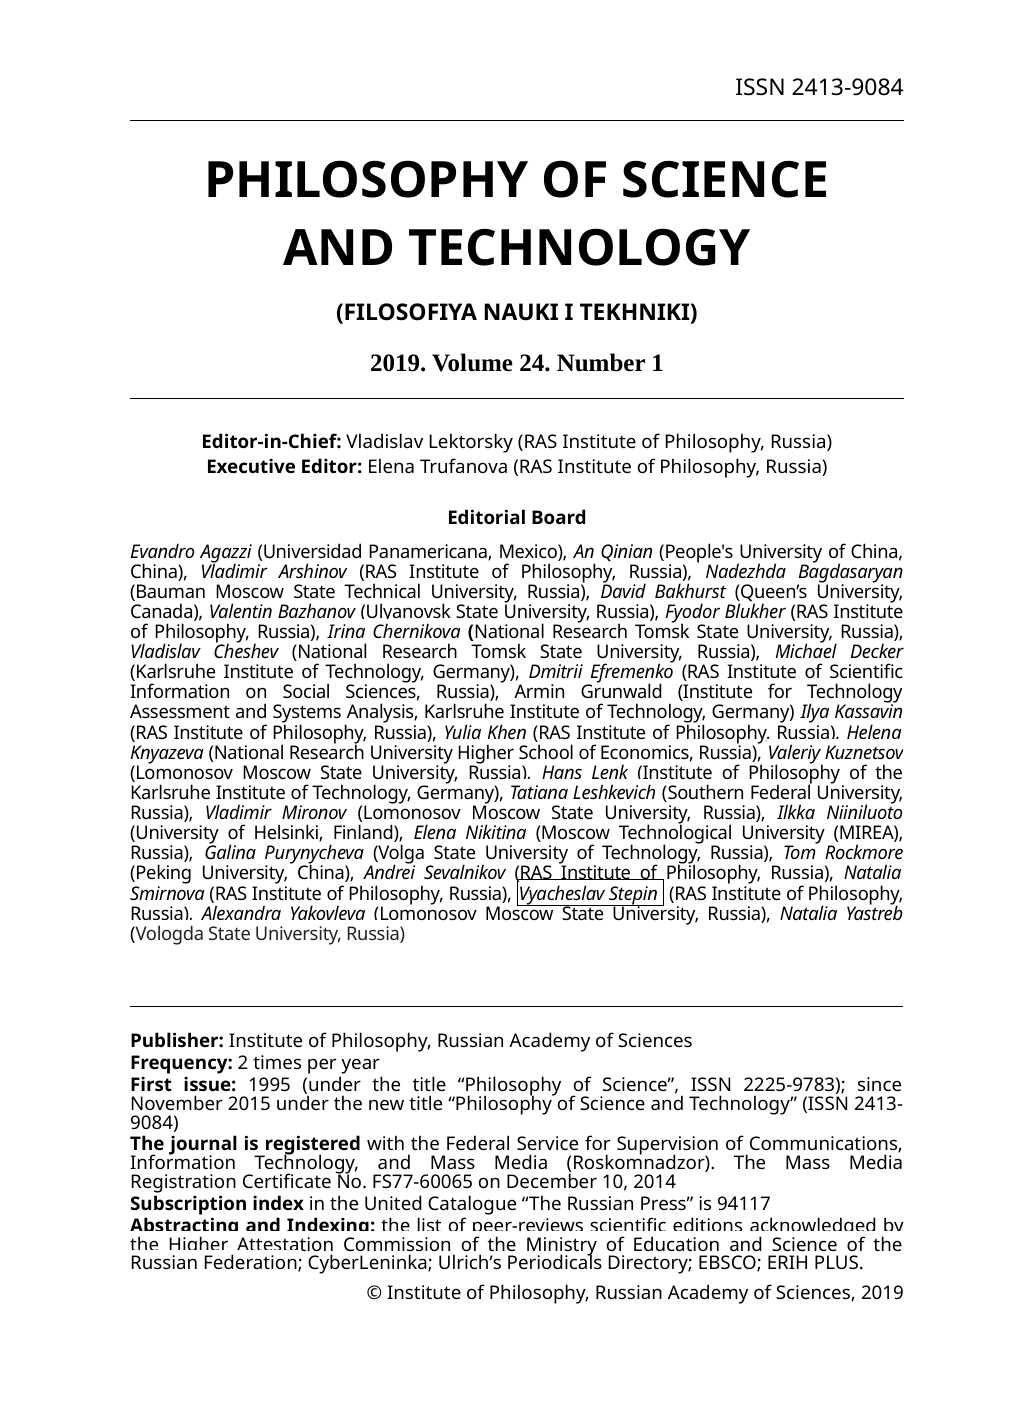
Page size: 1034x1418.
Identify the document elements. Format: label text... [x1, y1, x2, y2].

text Subscription index in the United Catalogue “The Russian Press” is 94117 [130, 1195, 903, 1214]
text The journal is registered with the Federal Service for Supervision of Communications, Information Technology, and Mass Media (Roskomnadzor). The Mass Media Registration Certificate No. FS77-60065 on Deсember 10, 2014 [130, 1136, 903, 1192]
text Evandro Agazzi (Universidad Panamericana, Mexico), An Qinian (People's University of China, China), Vladimir Arshinov (RAS Institute of Philosophy, Russia), Nadezhda Bagdasaryan (Bauman Moscow State Technical University, Russia), David Bakhurst (Queen’s University, Canada), Valentin Bazhanov (Ulyanovsk State University, Russia), Fyodor Blukher (RAS Institute of Philosophy, Russia), Irina Chernikova (National Research Tomsk State University, Russia), Vladislav Cheshev (National Research Tomsk State University, Russia), Michael Decker (Karlsruhe Institute of Technology, Germany), Dmitrii Efremenko (RAS Institute of Scientific Information on Social Sciences, Russia), Armin Grunwald (Institute for Technology Assessment and Systems Analysis, Karlsruhe Institute of Technology, Germany) Ilya Kassavin (RAS Institute of Philosophy, Russia), Yulia Khen (RAS Institute of Philosophy, Russia), Helena Knyazeva (National Research University Higher School of Economics, Russia), Valeriy Kuznetsov (Lomonosov Moscow State University, Russia), Hans Lenk (Institute of Philosophy of the Karlsruhe Institute of Technology, Germany), Tatiana Leshkevich (Southern Federal University, Russia), Vladimir Mironov (Lomonosov Moscow State University, Russia), Ilkka Niiniluoto (University of Helsinki, Finland), Elena Nikitina (Moscow Technological University (MIREA), Russia), Galina Purynycheva (Volga State University of Technology, Russia), Tom Rockmore (Peking University, China), Andrei Sevalnikov (RAS Institute of Philosophy, Russia), Natalia Smirnova (RAS Institute of Philosophy, Russia), Vyacheslav Stepin (RAS Institute of Philosophy, Russia), Alexandra Yakovleva (Lomonosov Moscow State University, Russia), Natalia Yastreb (Vologda State University, Russia) [130, 542, 903, 944]
text Editorial Board [130, 495, 903, 531]
text First issue: 1995 (under the title “Philosophy of Science”, ISSN 2225-9783); since November 2015 under the new title “Philosophy of Science and Technology” (ISSN 2413-9084) [130, 1076, 903, 1133]
text Publisher: Institute of Philosophy, Russian Academy of Sciences [130, 1033, 903, 1052]
text Editor-in-Chief: Vladislav Lektorsky (RAS Institute of Philosophy, Russia) [130, 428, 903, 453]
text Frequency: 2 times per year [130, 1054, 903, 1073]
table_header PHILOSOPHY OF SCIENCE AND TECHNOLOGY (FILOSOFIYA NAUKI I TEKHNIKI) 2019. Volume 24. Number 1 [130, 121, 903, 397]
text Executive Editor: Elena Trufanova (RAS Institute of Philosophy, Russia) [130, 453, 903, 479]
text Abstracting and Indexing: the list of peer-reviews scientific editions acknowledged by the Higher Attestation Commission of the Ministry of Education and Science of the Russian Federation; CyberLeninka; Ulrich’s Periodicals Directory; EBSCO; ERIH PLUS. [130, 1217, 903, 1274]
